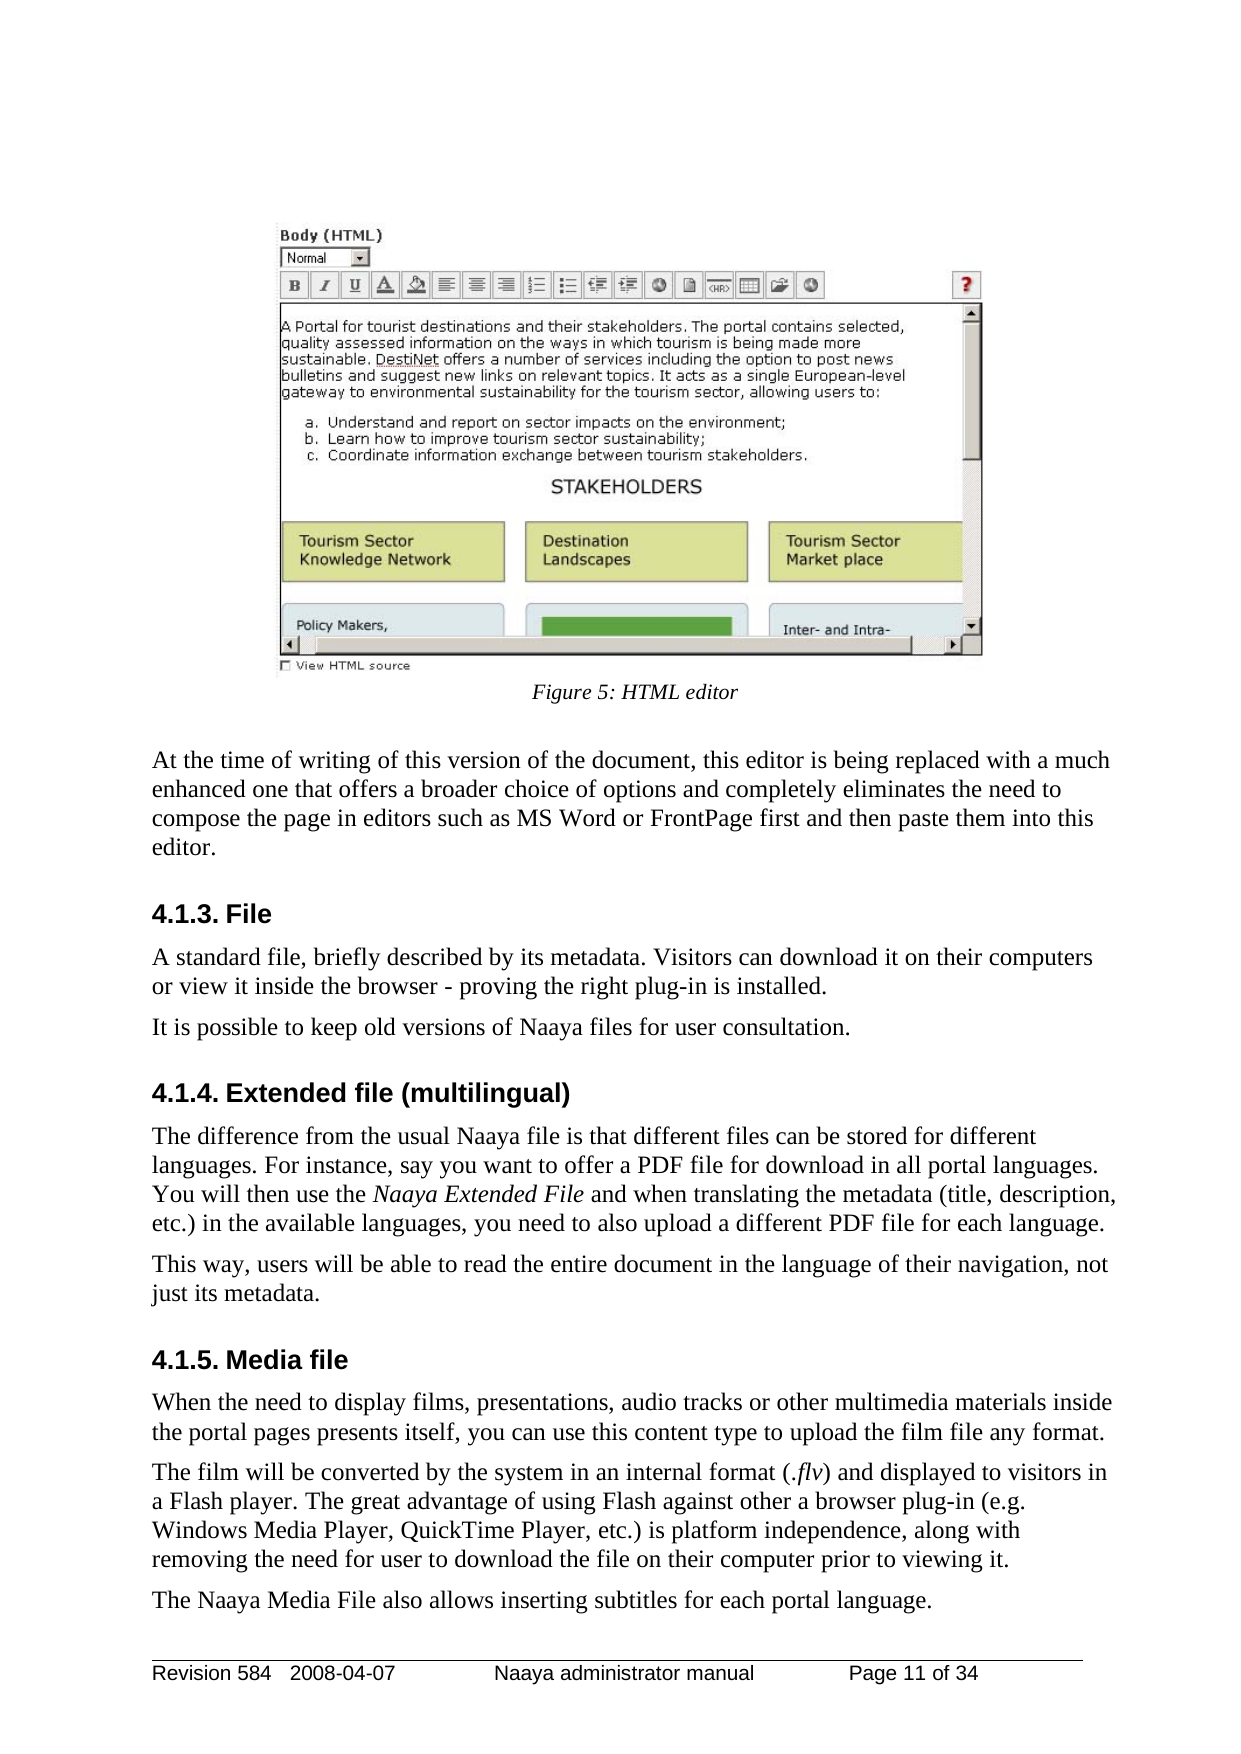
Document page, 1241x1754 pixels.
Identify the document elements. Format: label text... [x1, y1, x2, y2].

subtitle Extended file (multilingual) [152, 1077, 1120, 1108]
text A standard file, briefly described by its metadata. Visitors can download it on their computers or view it inside the browser - proving the right plug-in is installed. [152, 942, 1120, 1000]
text This way, users will be able to read the entire document in the language of their navigation, not just its metadata. [152, 1249, 1120, 1307]
text Figure 5: HTML editor [273, 679, 999, 704]
picture [273, 222, 1000, 679]
text The film will be converted by the system in an internal format (.flv) and displayed to visitors in a Flash player. The great advantage of using Flash against other a browser plug-in (e.g. Windows Media Player, QuickTime Player, etc.) is platform independence, along with removing the need for user to download the file on their computer prior to viewing it. [152, 1457, 1120, 1573]
subtitle File [152, 898, 1120, 929]
subtitle Media file [152, 1344, 1120, 1375]
text At the time of writing of this version of the document, this editor is being replaced with a much enhanced one that offers a broader choice of options and completely eliminates the need to compose the page in editors such as MS Word or FrontPage first and then paste them into this editor. [152, 745, 1120, 861]
text When the need to display films, presentations, audio tracks or other multimedia materials inside the portal pages presents itself, you can use this content type to upload the film file any format. [152, 1387, 1120, 1445]
text The Naaya Media File also allows inserting subtitles for each portal language. [152, 1585, 1120, 1614]
text It is possible to keep old versions of Naaya files for user consultation. [152, 1011, 1120, 1041]
text The difference from the usual Naaya file is that different files can be stored for different languages. For instance, say you want to offer a PDF file for download in all portal languages. You will then use the Naaya Extended File and when translating the metadata (title, description, etc.) in the available languages, you need to also upload a different PDF file for each language. [152, 1121, 1120, 1237]
